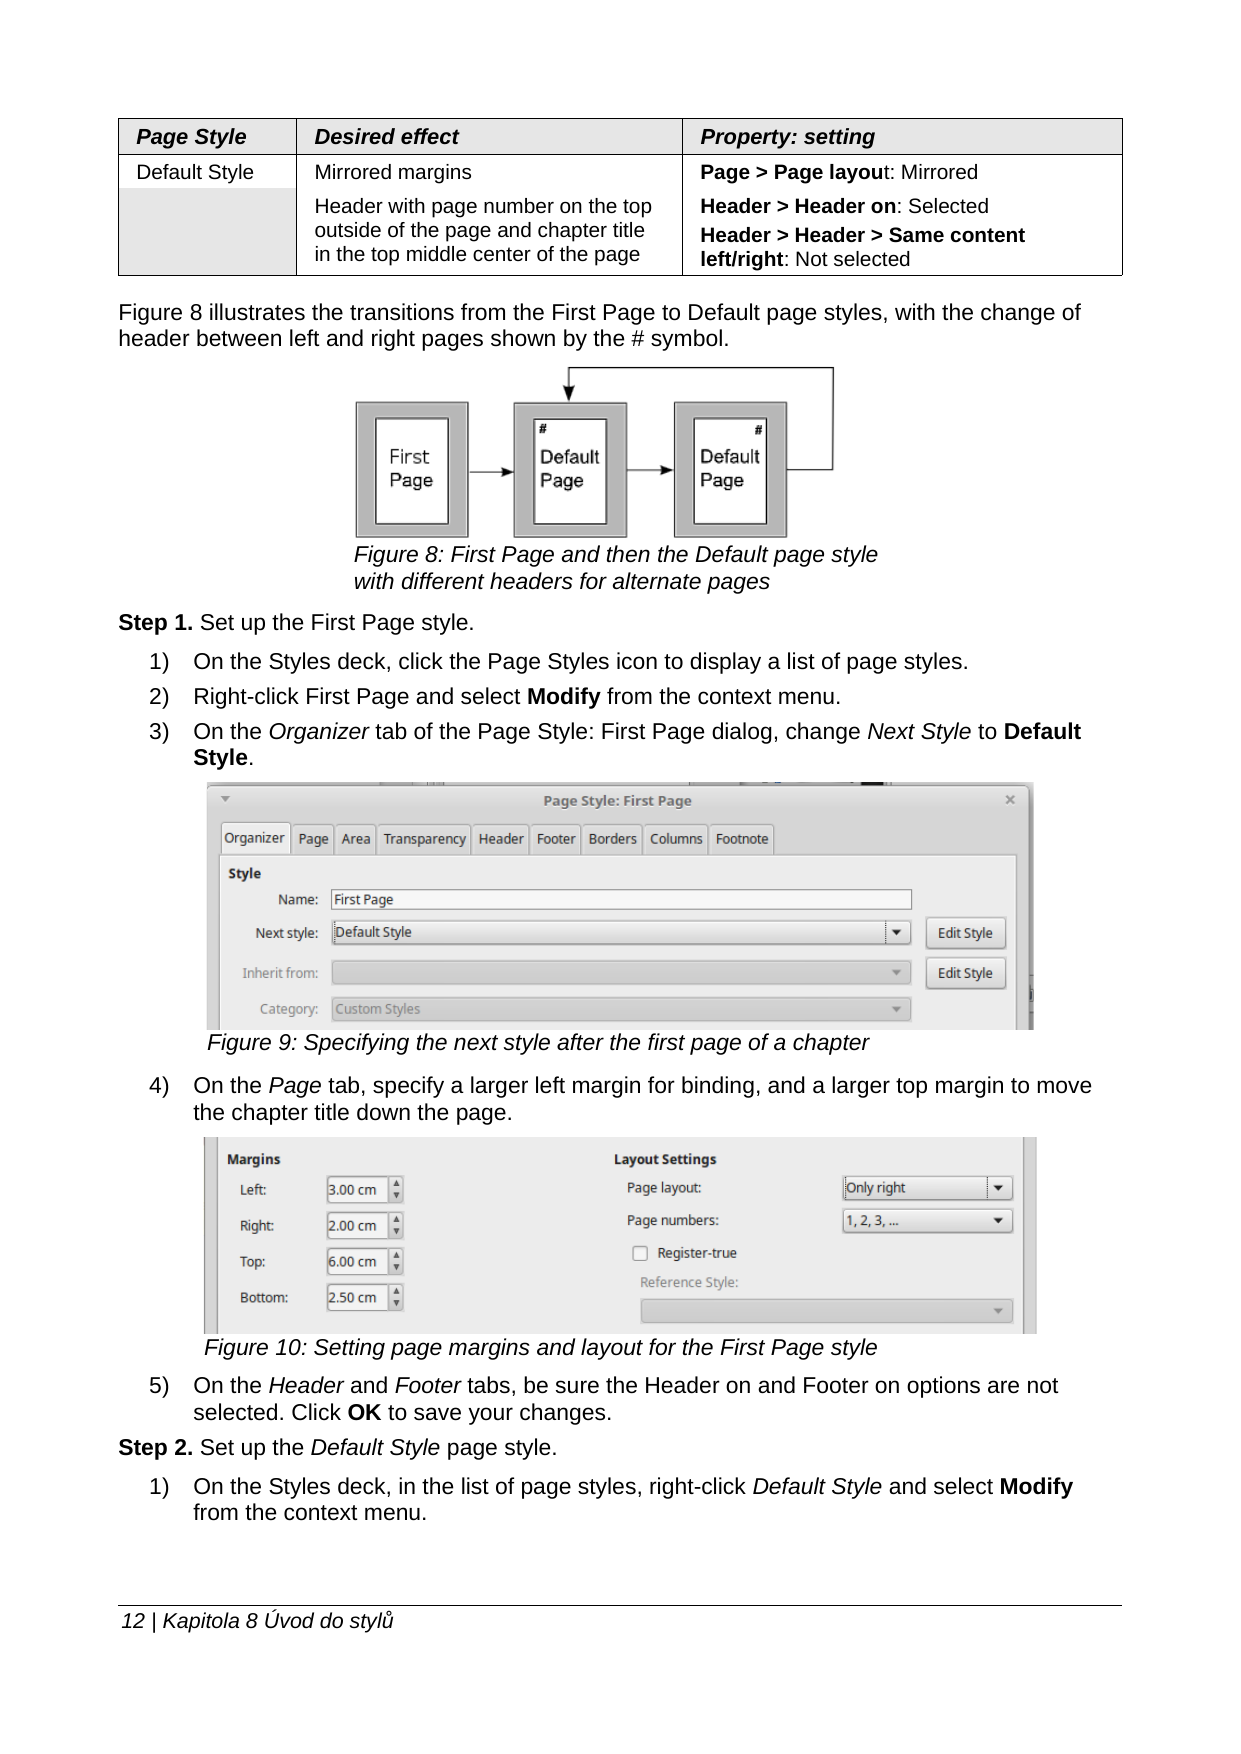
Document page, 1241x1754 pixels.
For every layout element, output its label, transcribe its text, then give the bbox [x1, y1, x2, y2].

table_header Page > Page layout: Mirrored [683, 155, 1122, 188]
table_cell Header > Header on: Selected Header > Header > Same content left/right: Not selected [683, 188, 1122, 275]
text Figure 8: First Page and then the Default page style with different headers for alternate pages [354, 541, 887, 594]
picture [206, 782, 1034, 1030]
table_header Mirrored margins [297, 155, 682, 188]
text Figure 8 illustrates the transitions from the First Page to Default page styles, with the change of header between left and right pages shown by the # symbol. [118, 299, 1122, 352]
table_header Property: setting [683, 119, 1122, 154]
text Figure 10: Setting page margins and layout for the First Page style [204, 1334, 1036, 1360]
picture [353, 364, 837, 542]
list Right-click First Page and select Modify from the context menu. [169, 683, 1122, 709]
list On the Styles deck, in the list of page styles, right-click Default Style and select Modify from the context menu. [169, 1473, 1122, 1526]
text Step 1. Set up the First Page style. [118, 609, 1122, 635]
picture [203, 1137, 1037, 1334]
list On the Styles deck, click the Page Styles icon to display a list of page styles. [169, 648, 1122, 674]
text Step 2. Set up the Default Style page style. [118, 1434, 1122, 1460]
list On the Page tab, specify a larger left margin for binding, and a larger top margin to move the chapter title down the page. [169, 1072, 1122, 1125]
table_cell Header with page number on the top outside of the page and chapter title in the top middle center of the page [297, 188, 682, 275]
table_cell Default Style [119, 155, 296, 188]
list On the Organizer tab of the Page Style: First Page dialog, change Next Style to Default Style. [169, 718, 1122, 771]
table_header Page Style [119, 119, 296, 154]
table_header Desired effect [297, 119, 682, 154]
list On the Header and Footer tabs, be sure the Header on and Footer on options are not selected. Click OK to save your changes. [169, 1372, 1122, 1425]
text Figure 9: Specifying the next style after the first page of a chapter [207, 1030, 1033, 1056]
